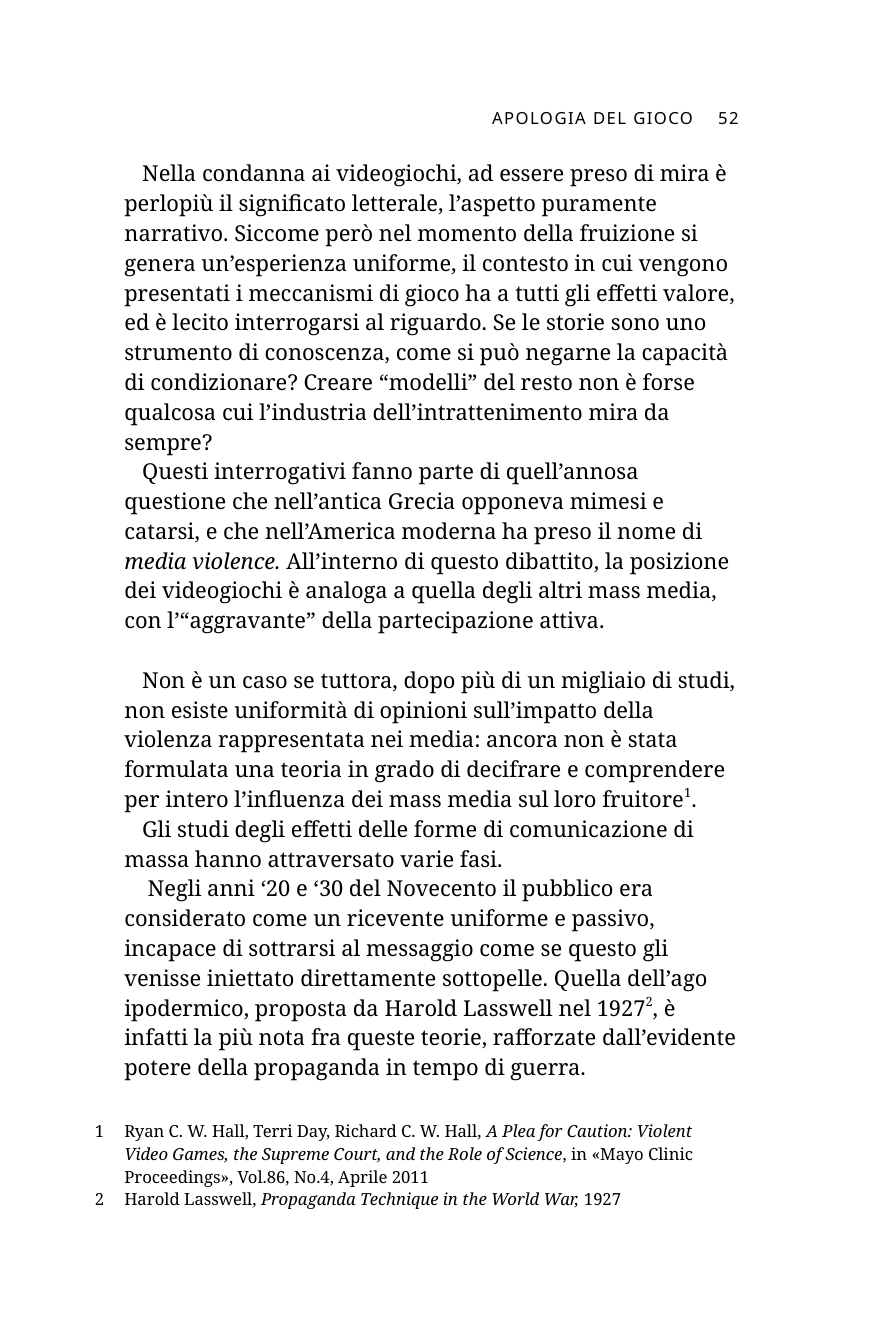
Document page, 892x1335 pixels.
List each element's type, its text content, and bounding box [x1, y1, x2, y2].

text Harold Lasswell, Propaganda Technique in the World War, 1927 [94, 1188, 738, 1211]
text Ryan C. W. Hall, Terri Day, Richard C. W. Hall, A Plea for Caution: Violent Video Games, the Supreme Court, and the Role of Science, in «Mayo Clinic Proceedings», Vol.86, No.4, Aprile 2011 [94, 1120, 738, 1188]
text Questi interrogativi fanno parte di quell’annosa questione che nell’antica Grecia opponeva mimesi e catarsi, e che nell’America moderna ha preso il nome di media violence. All’interno di questo dibattito, la posizione dei videogiochi è analoga a quella degli altri mass media, con l’“aggravante” della partecipazione attiva. [124, 456, 738, 635]
text Gli studi degli effetti delle forme di comunicazione di massa hanno attraversato varie fasi. [124, 814, 738, 873]
text Negli anni ‘20 e ‘30 del Novecento il pubblico era considerato come un ricevente uniforme e passivo, incapace di sottrarsi al messaggio come se questo gli venisse iniettato direttamente sottopelle. Quella dell’ago ipodermico, proposta da Harold Lasswell nel 1927, è infatti la più nota fra queste teorie, rafforzate dall’evidente potere della propaganda in tempo di guerra. [124, 873, 738, 1082]
text Non è un caso se tuttora, dopo più di un migliaio di studi, non esiste uniformità di opinioni sull’impatto della violenza rappresentata nei media: ancora non è stata formulata una teoria in grado di decifrare e comprendere per intero l’influenza dei mass media sul loro fruitore. [124, 665, 738, 814]
text Nella condanna ai videogiochi, ad essere preso di mira è perlopiù il significato letterale, l’aspetto puramente narrativo. Siccome però nel momento della fruizione si genera un’esperienza uniforme, il contesto in cui vengono presentati i meccanismi di gioco ha a tutti gli effetti valore, ed è lecito interrogarsi al riguardo. Se le storie sono uno strumento di conoscenza, come si può negarne la capacità di condizionare? Creare “modelli” del resto non è forse qualcosa cui l’industria dell’intrattenimento mira da sempre? [124, 158, 738, 456]
